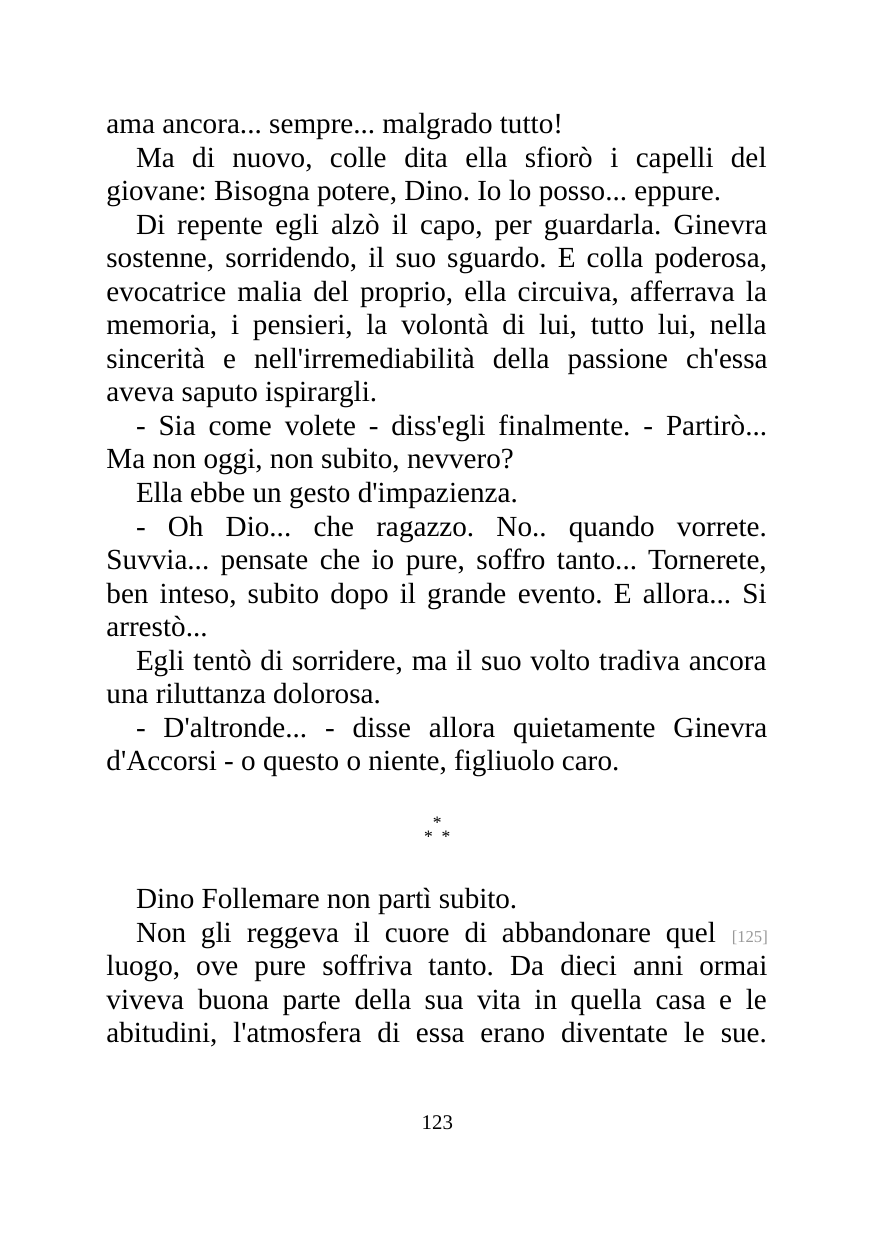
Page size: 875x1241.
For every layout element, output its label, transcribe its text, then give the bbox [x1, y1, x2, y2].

text Ma di nuovo, colle dita ella sfiorò i capelli del giovane: Bisogna potere, Dino. Io lo posso... eppure. [106, 140, 768, 207]
text *** [106, 812, 768, 846]
text - Sia come volete - diss'egli finalmente. - Partirò... Ma non oggi, non subito, nevvero? [106, 408, 768, 475]
text Ella ebbe un gesto d'impazienza. [106, 475, 768, 509]
text Egli tentò di sorridere, ma il suo volto tradiva ancora una riluttanza dolorosa. [106, 643, 768, 710]
text Di repente egli alzò il capo, per guardarla. Ginevra sostenne, sorridendo, il suo sguardo. E colla poderosa, evocatrice malia del proprio, ella circuiva, afferrava la memoria, i pensieri, la volontà di lui, tutto lui, nella sincerità e nell'irremediabilità della passione ch'essa aveva saputo ispirargli. [106, 207, 768, 408]
text - Oh Dio... che ragazzo. No.. quando vorrete. Suvvia... pensate che io pure, soffro tanto... Tornerete, ben inteso, subito dopo il grande evento. E allora... Si arrestò... [106, 509, 768, 643]
text Non gli reggeva il cuore di abbandonare quel [125] luogo, ove pure soffriva tanto. Da dieci anni ormai viveva buona parte della sua vita in quella casa e le abitudini, l'atmosfera di essa erano diventate le sue. [106, 915, 768, 1049]
text - D'altronde... - disse allora quietamente Ginevra d'Accorsi - o questo o niente, figliuolo caro. [106, 710, 768, 777]
text ama ancora... sempre... malgrado tutto! [106, 106, 768, 140]
text Dino Follemare non partì subito. [106, 881, 768, 915]
